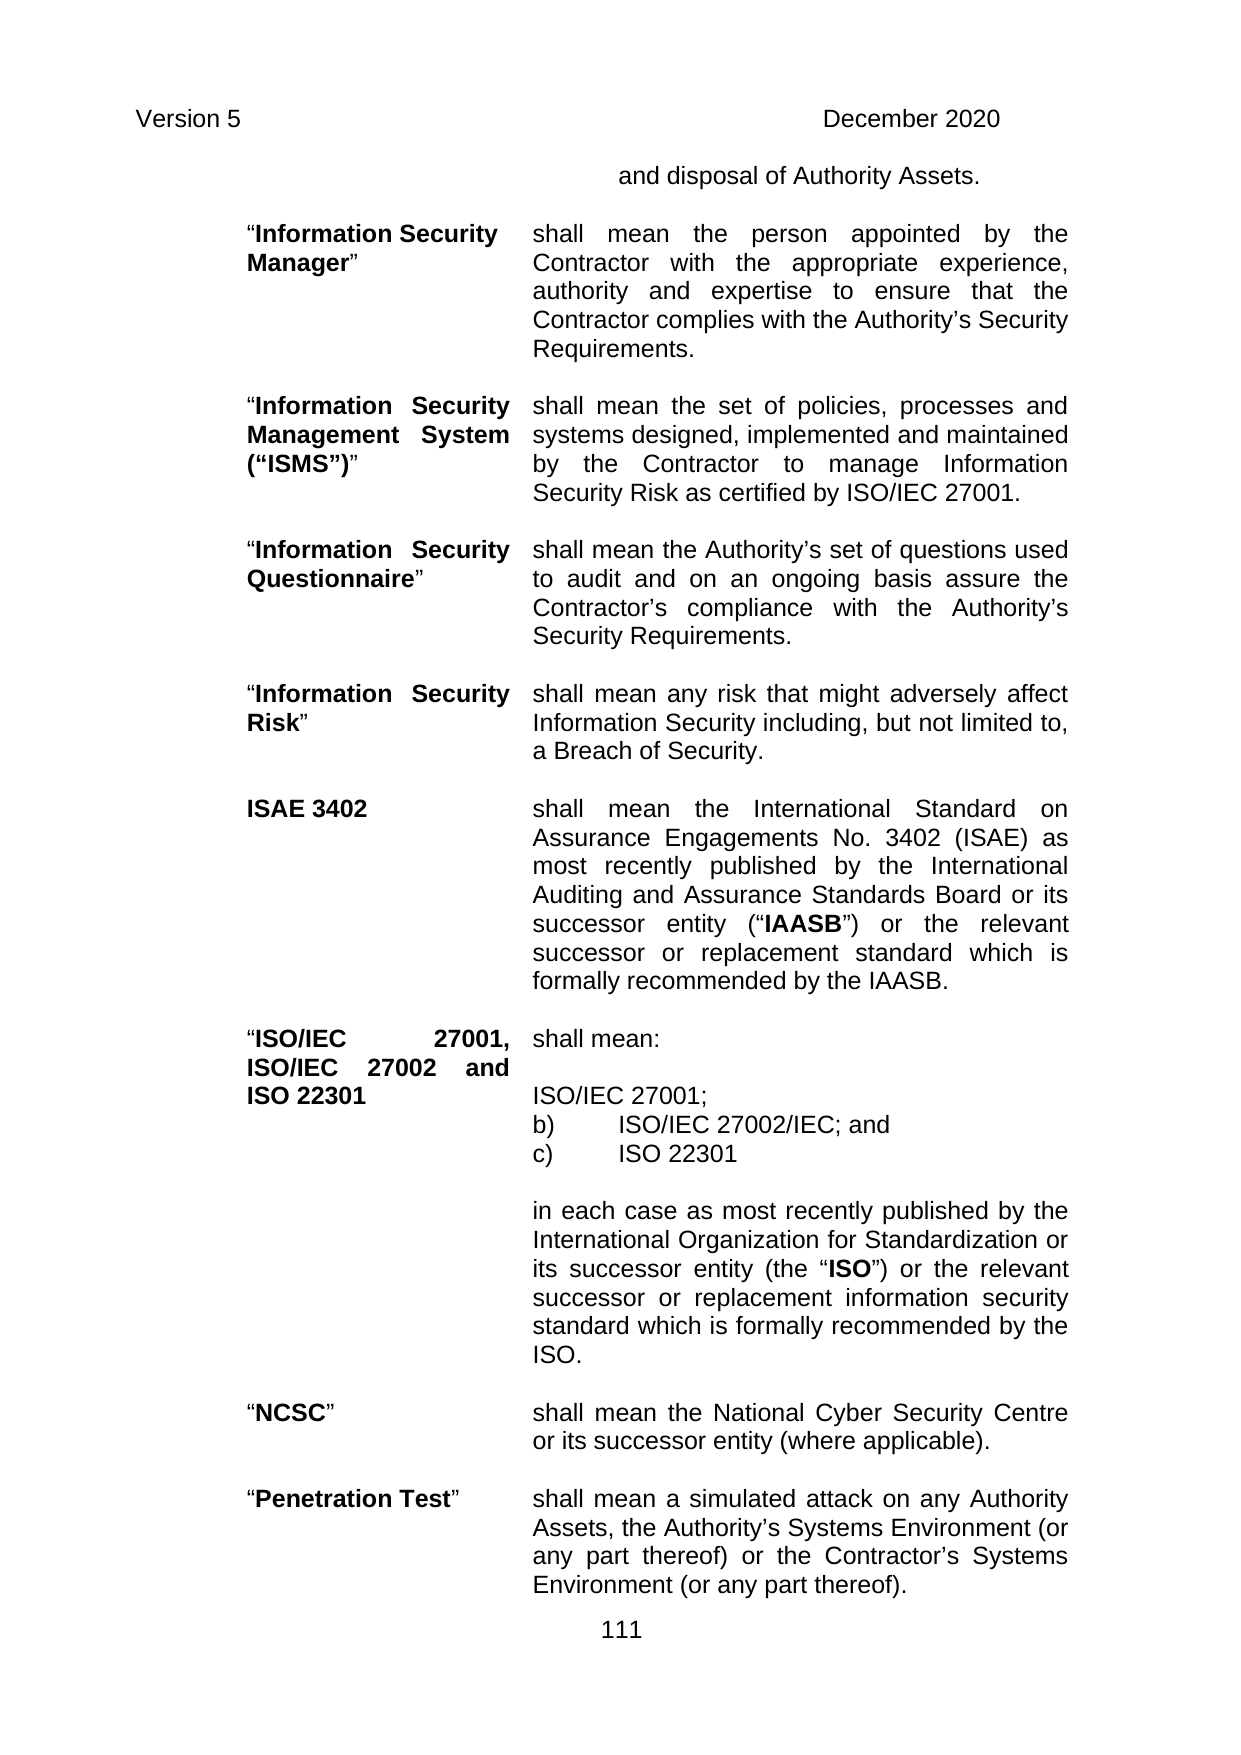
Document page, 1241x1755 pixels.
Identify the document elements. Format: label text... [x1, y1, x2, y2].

table_cell shall mean any risk that might adversely affect Information Security including, but not limited to, a Breach of Security. [521, 679, 1080, 794]
table_cell shall mean the person appointed by the Contractor with the appropriate experience, authority and expertise to ensure that the Contractor complies with the Authority’s Security Requirements. [521, 219, 1080, 391]
table_cell “Penetration Test” [235, 1484, 521, 1599]
table_cell [235, 161, 521, 219]
table_cell “NCSC” [235, 1398, 521, 1484]
table_cell shall mean the National Cyber Security Centre or its successor entity (where applicable). [521, 1398, 1080, 1484]
table_cell and disposal of Authority Assets. [521, 161, 1080, 219]
table_cell shall mean the Authority’s set of questions used to audit and on an ongoing basis assure the Contractor’s compliance with the Authority’s Security Requirements. [521, 535, 1080, 679]
table_cell shall mean: ISO/IEC 27001; ISO/IEC 27002/IEC; and ISO 22301 in each case as most recently published by the International Organization for Standardization or its successor entity (the “ISO”) or the relevant successor or replacement information security standard which is formally recommended by the ISO. [521, 1024, 1080, 1397]
table_cell shall mean the International Standard on Assurance Engagements No. 3402 (ISAE) as most recently published by the International Auditing and Assurance Standards Board or its successor entity (“IAASB”) or the relevant successor or replacement standard which is formally recommended by the IAASB. [521, 794, 1080, 1024]
table_cell “Information Security Manager” [235, 219, 521, 391]
table_cell shall mean the set of policies, processes and systems designed, implemented and maintained by the Contractor to manage Information Security Risk as certified by ISO/IEC 27001. [521, 391, 1080, 535]
table_cell “Information Security Management System (“ISMS”)” [235, 391, 521, 535]
table_cell “ISO/IEC 27001, ISO/IEC 27002 and ISO 22301 [235, 1024, 521, 1397]
table_cell ISAE 3402 [235, 794, 521, 1024]
table_cell “Information Security Questionnaire” [235, 535, 521, 679]
table_cell shall mean a simulated attack on any Authority Assets, the Authority’s Systems Environment (or any part thereof) or the Contractor’s Systems Environment (or any part thereof). [521, 1484, 1080, 1599]
table_cell “Information Security Risk” [235, 679, 521, 794]
